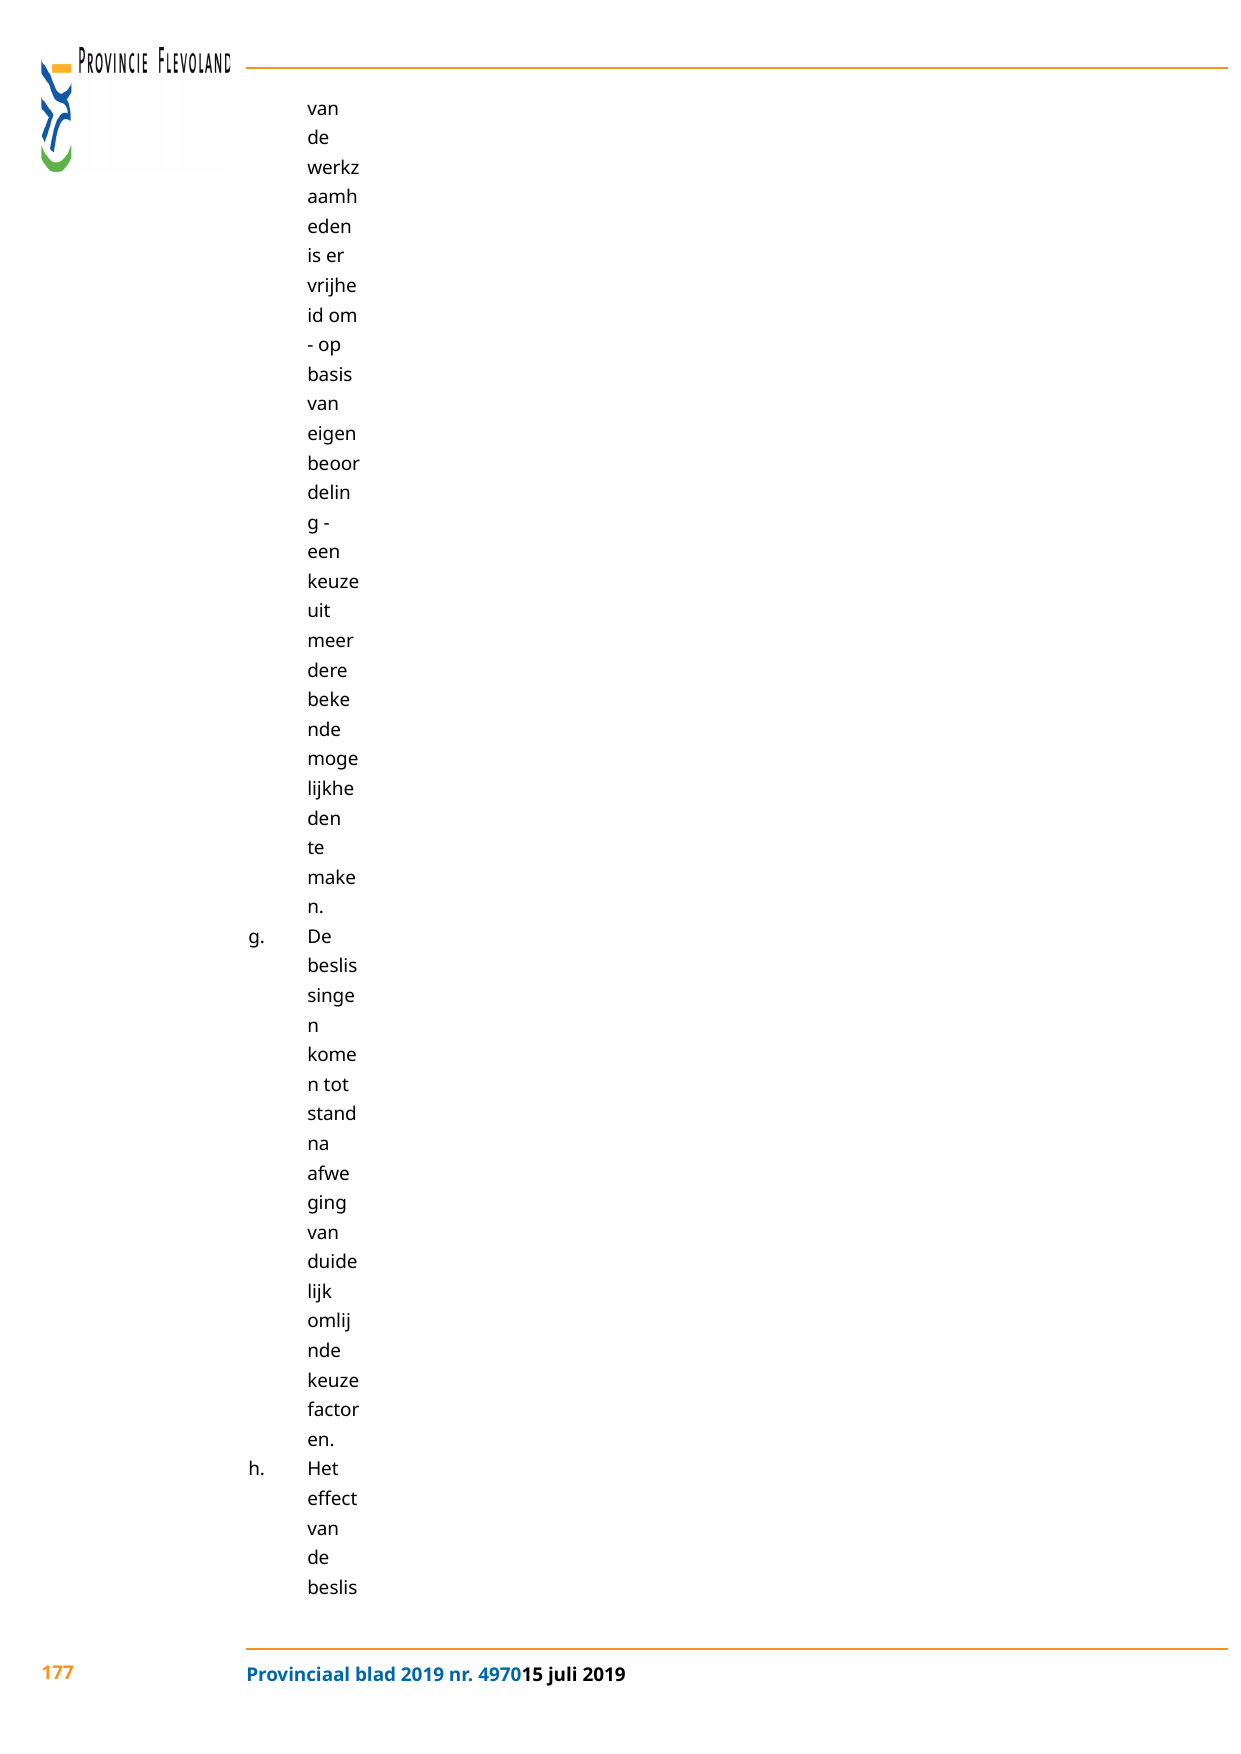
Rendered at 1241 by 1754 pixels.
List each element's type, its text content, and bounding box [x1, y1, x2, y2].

picture [41, 47, 231, 172]
table_cell [361, 95, 474, 1600]
table_cell van de werkzaamheden is er vrijheid om - op basis van eigen beoordeling - een keuze uit meerdere bekende mogelijkheden te maken. De beslissingen komen tot stand na afweging van duidelijk omlijnde keuzefactoren. Het effect van de beslis [248, 95, 361, 1600]
table_cell [700, 95, 813, 1600]
table_cell [1039, 95, 1152, 1600]
table_cell [587, 95, 700, 1600]
table_cell [926, 95, 1038, 1600]
table_cell [474, 95, 587, 1600]
table_cell [813, 95, 926, 1600]
